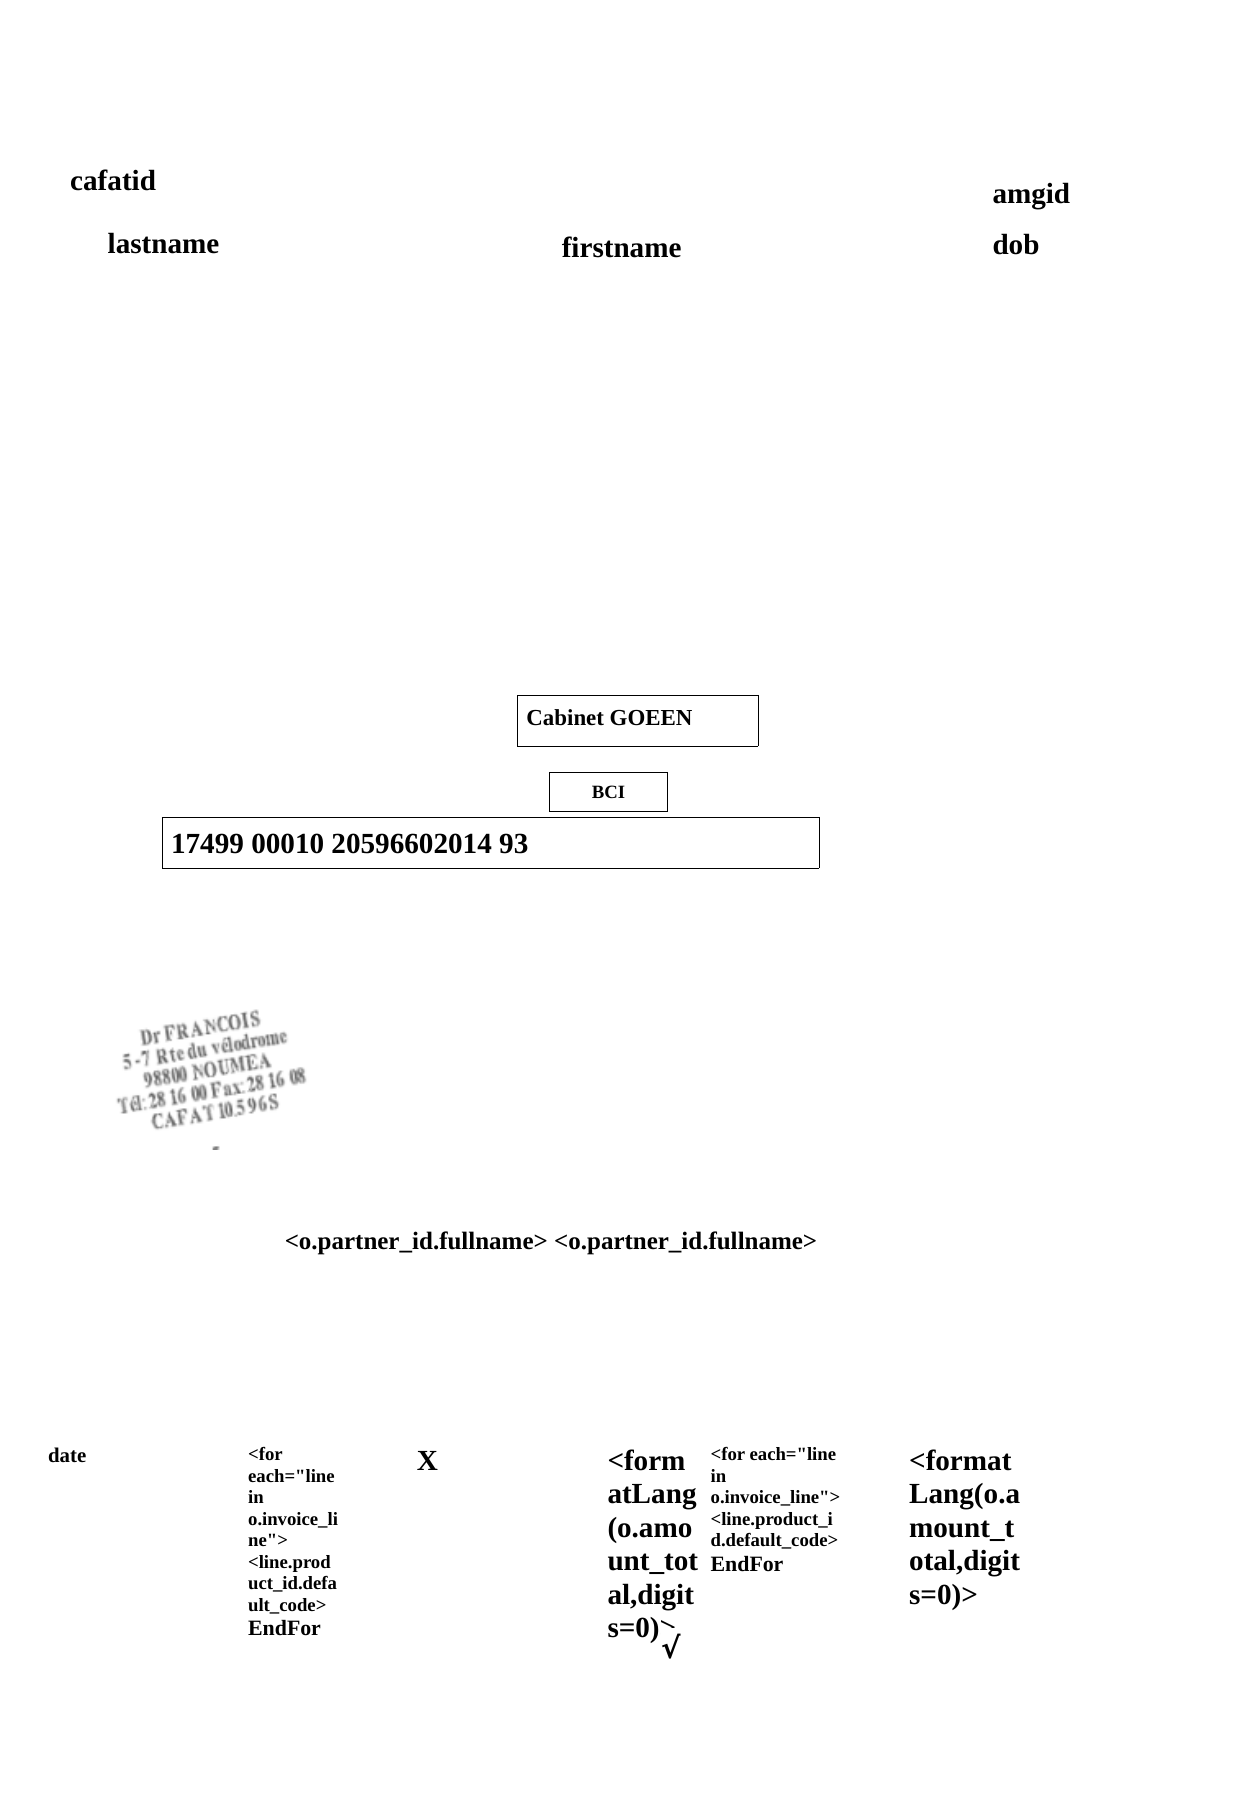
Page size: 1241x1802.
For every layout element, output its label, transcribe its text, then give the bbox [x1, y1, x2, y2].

text 17499 00010 20596602014 93 [171, 826, 810, 859]
picture [87, 1000, 331, 1150]
table_header X [411, 1437, 494, 1650]
text BCI [558, 781, 658, 802]
text firstname [562, 230, 854, 263]
table_header [344, 1437, 411, 1650]
table_header date [42, 1437, 153, 1650]
text cafatid [70, 163, 263, 197]
text Cabinet GOEEN [526, 704, 749, 730]
table_header <for each="line in o.invoice_line"> <line.product_id.default_code> EndFor [705, 1437, 847, 1650]
text dob [992, 227, 1178, 261]
table_header <formatLang(o.amount_total,digits=0)> [602, 1437, 705, 1650]
text amgid [992, 176, 1116, 209]
table_header [494, 1437, 602, 1650]
table_header [153, 1437, 242, 1650]
table_header <formatLang(o.amount_total,digits=0)> [903, 1437, 1033, 1650]
text <o.partner_id.fullname> <o.partner_id.fullname> [284, 1226, 876, 1255]
table_header <for each="line in o.invoice_line"> <line.product_id.default_code> EndFor [242, 1437, 344, 1650]
table_header [847, 1437, 903, 1650]
text lastname [107, 226, 473, 259]
text √ [661, 1628, 779, 1667]
